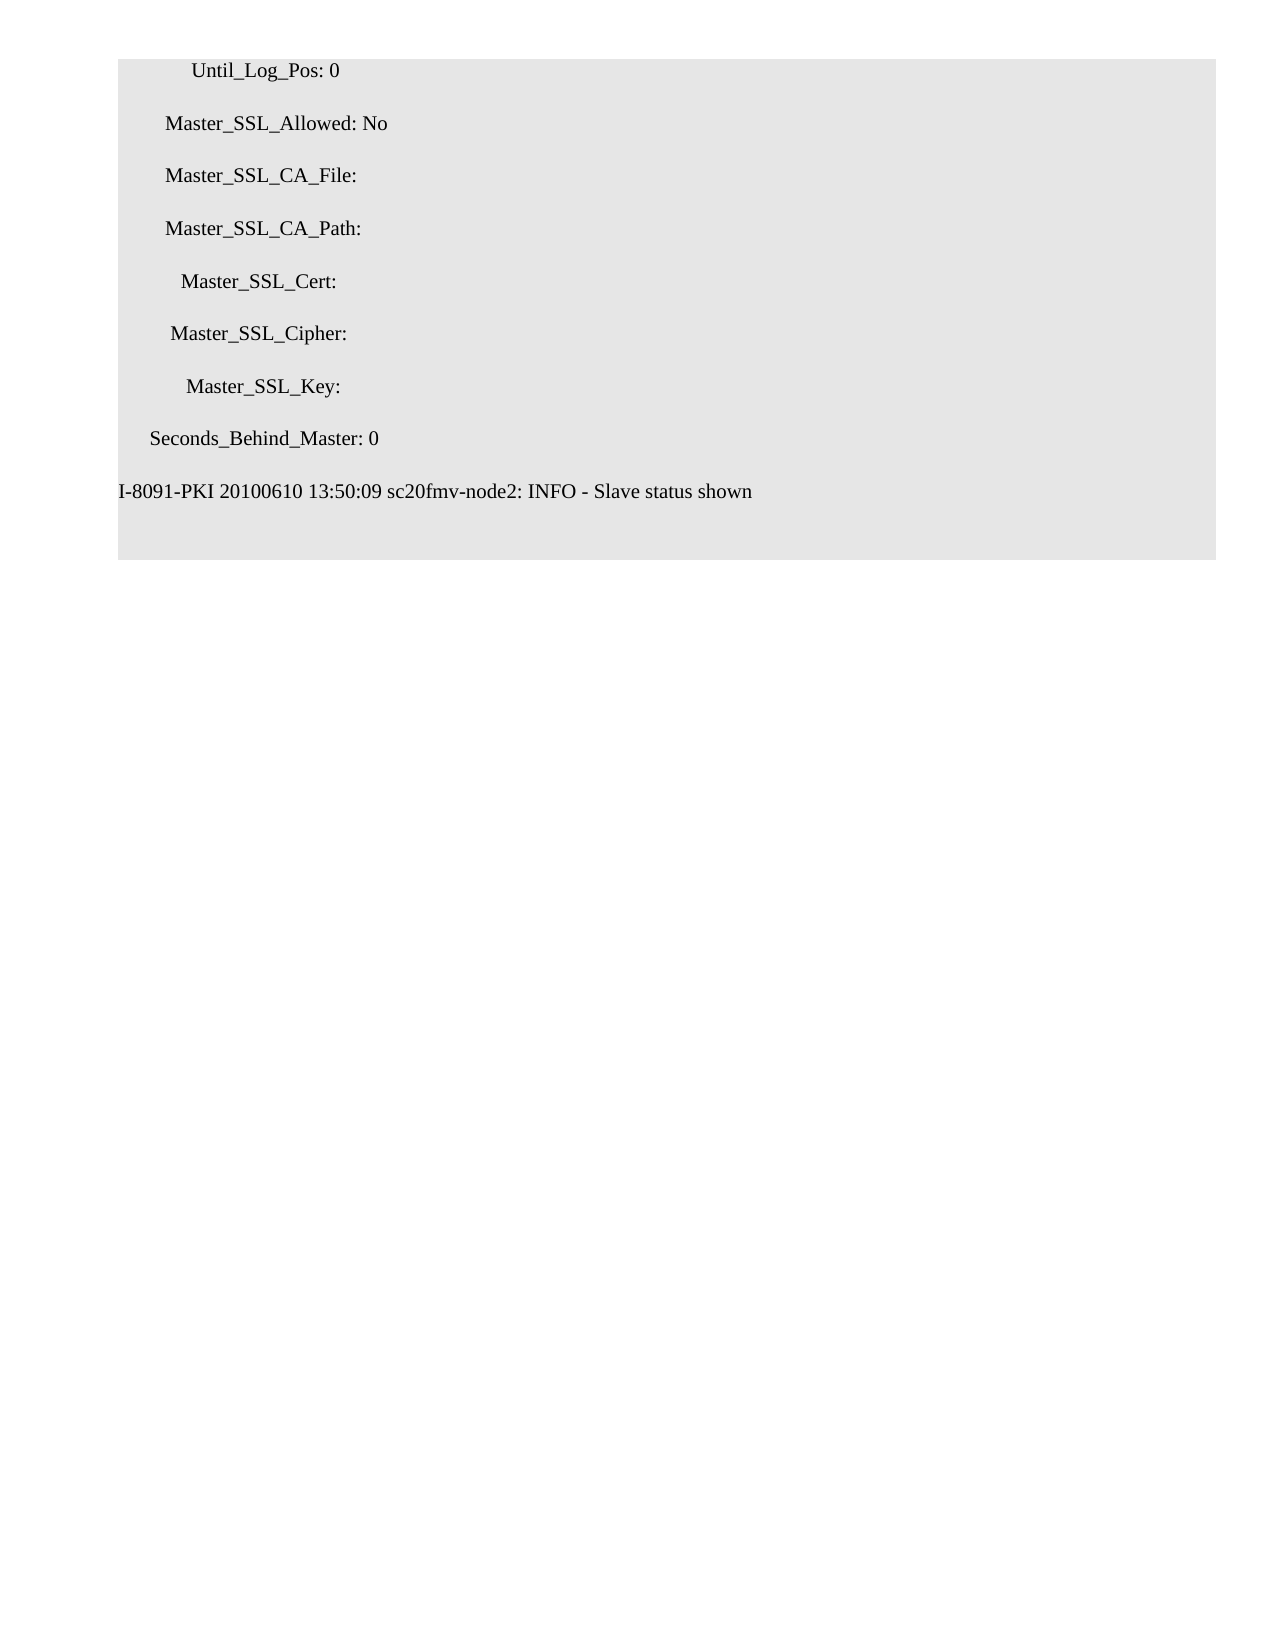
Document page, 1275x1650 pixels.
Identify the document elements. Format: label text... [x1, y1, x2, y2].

text I-8091-PKI 20100610 13:50:09 sc20fmv-node2: INFO - Slave status shown [118, 480, 1216, 503]
text Seconds_Behind_Master: 0 [118, 427, 1216, 450]
text Master_SSL_Cipher: [118, 322, 1216, 345]
text Master_SSL_CA_File: [118, 164, 1216, 187]
text Until_Log_Pos: 0 [118, 59, 1216, 82]
text Master_SSL_CA_Path: [118, 217, 1216, 240]
text Master_SSL_Allowed: No [118, 112, 1216, 135]
text Master_SSL_Key: [118, 375, 1216, 398]
text Master_SSL_Cert: [118, 269, 1216, 293]
